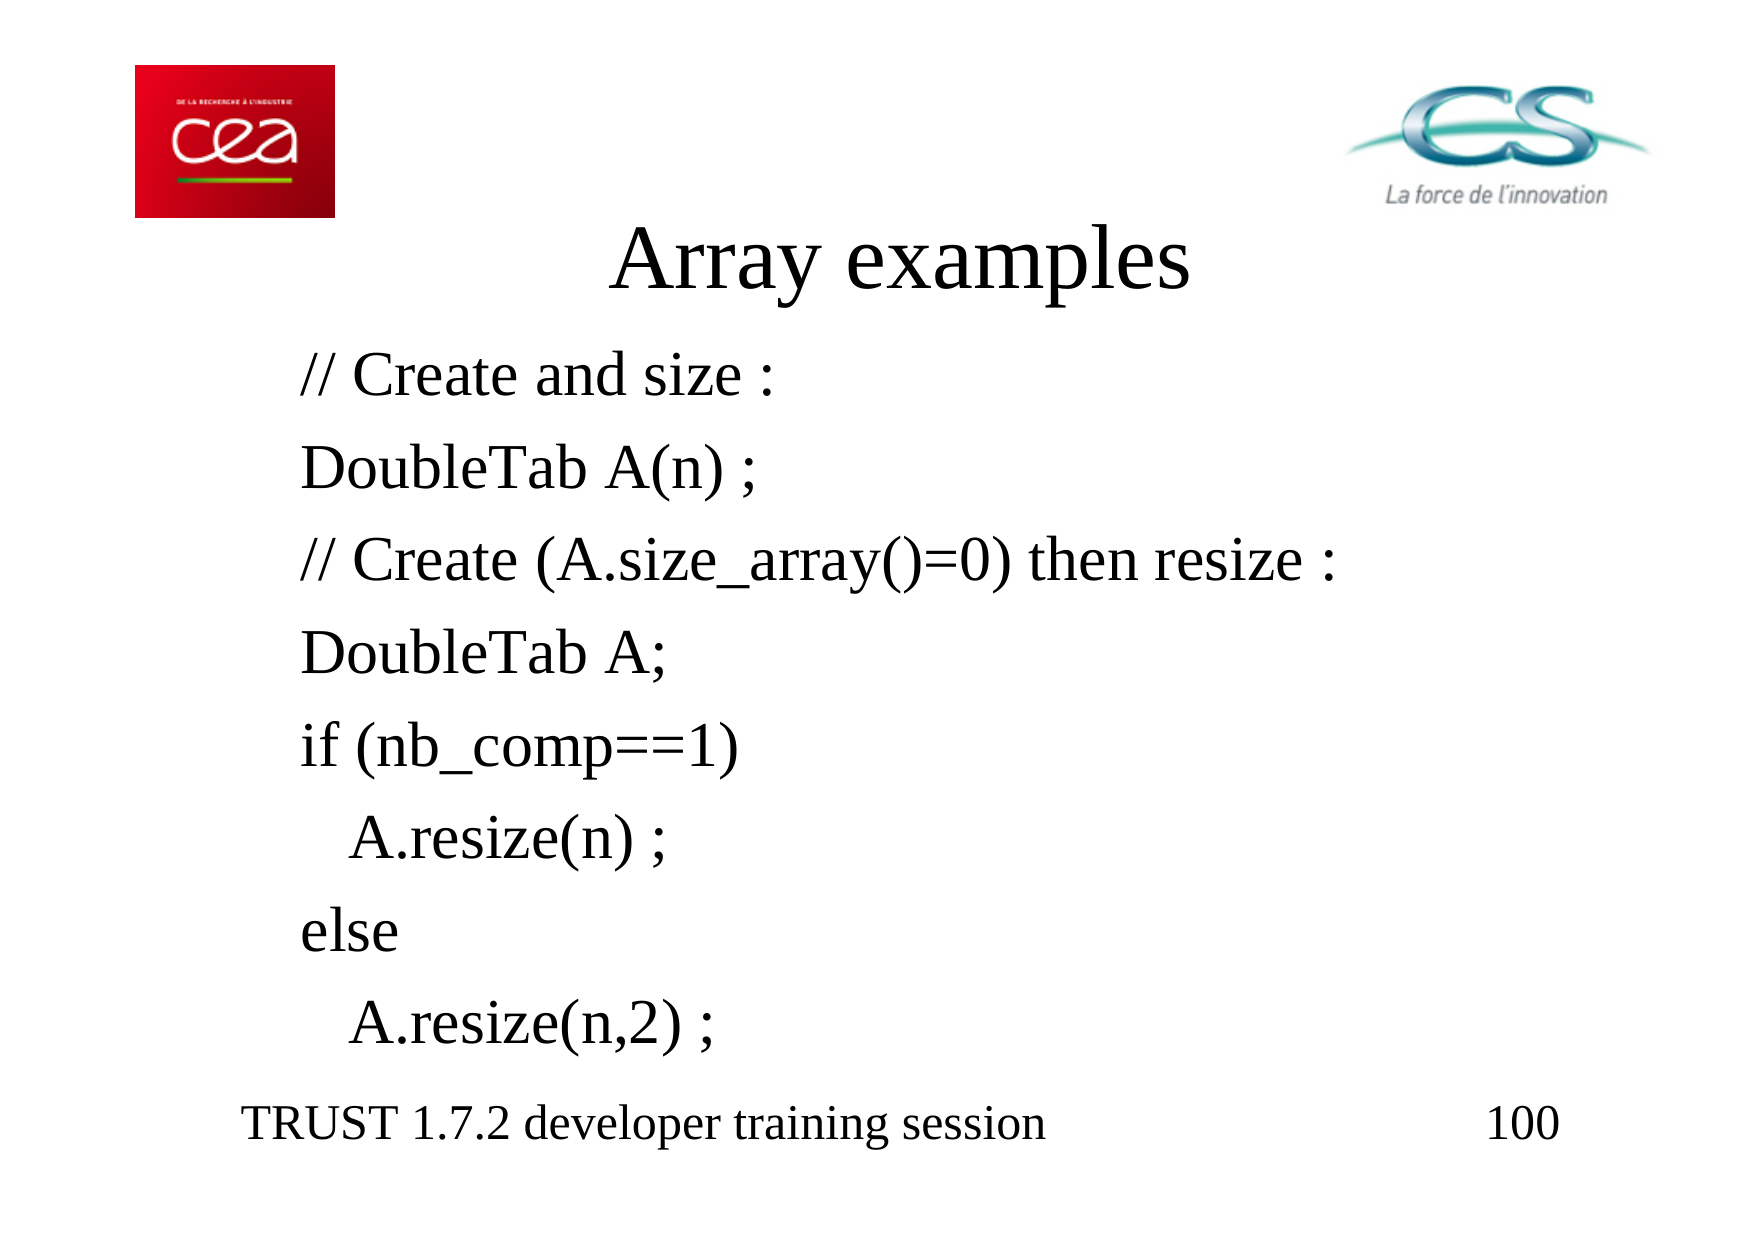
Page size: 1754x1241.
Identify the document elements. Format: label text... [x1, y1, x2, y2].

picture [135, 65, 335, 218]
picture [1340, 73, 1662, 218]
title Array examples [225, 127, 1576, 377]
list // Create and size : DoubleTab A(n) ; // Create (A.size_array()=0) then resize : DoubleTab A; if (nb_comp==1) A.resize(n) ; else A.resize(n,2) ; [231, 323, 1582, 1066]
